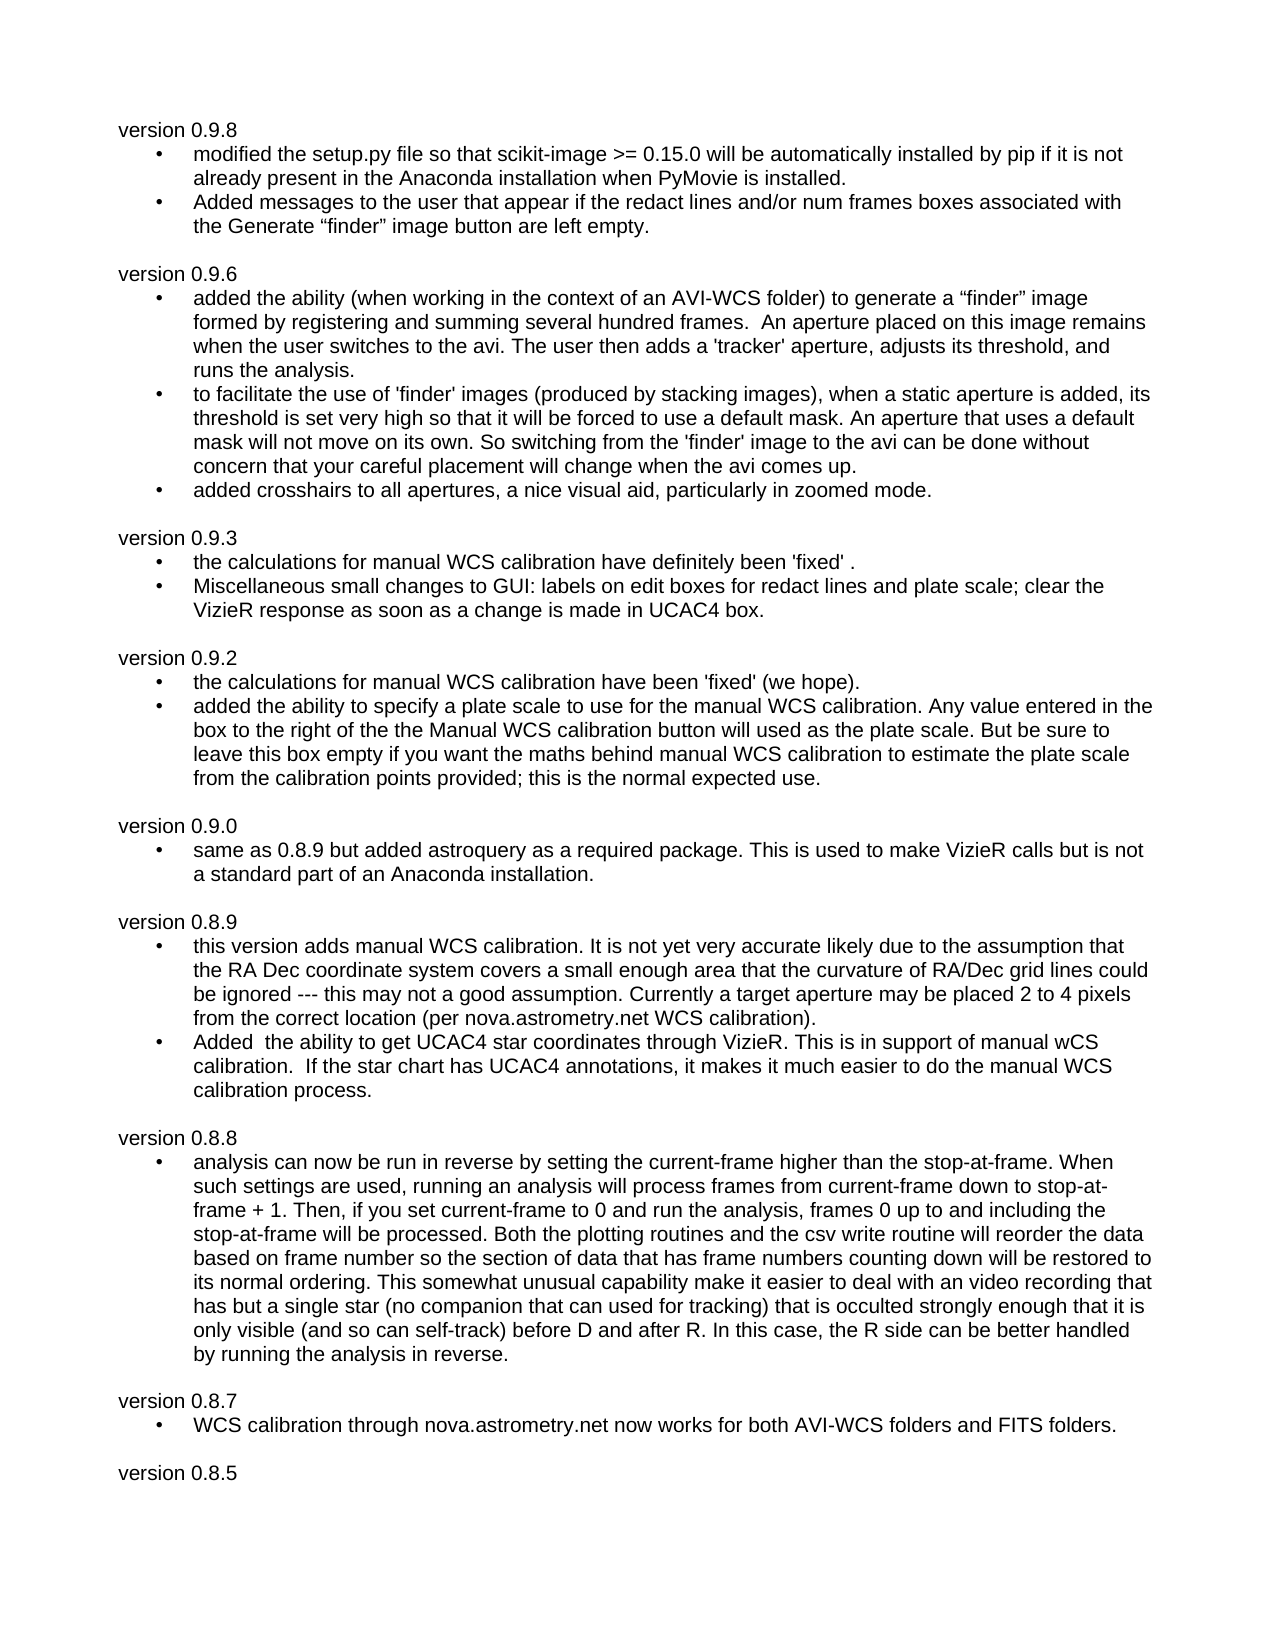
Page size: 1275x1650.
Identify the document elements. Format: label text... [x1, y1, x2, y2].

list the calculations for manual WCS calibration have definitely been 'fixed' . [156, 550, 1157, 574]
list this version adds manual WCS calibration. It is not yet very accurate likely due to the assumption that the RA Dec coordinate system covers a small enough area that the curvature of RA/Dec grid lines could be ignored --- this may not a good assumption. Currently a target aperture may be placed 2 to 4 pixels from the correct location (per nova.astrometry.net WCS calibration). [156, 934, 1157, 1030]
list WCS calibration through nova.astrometry.net now works for both AVI-WCS folders and FITS folders. [156, 1413, 1157, 1461]
text version 0.9.8 [118, 118, 1157, 142]
list Added messages to the user that appear if the redact lines and/or num frames boxes associated with the Generate “finder” image button are left empty. [156, 190, 1157, 262]
list modified the setup.py file so that scikit-image >= 0.15.0 will be automatically installed by pip if it is not already present in the Anaconda installation when PyMovie is installed. [156, 142, 1157, 190]
list added the ability (when working in the context of an AVI-WCS folder) to generate a “finder” image formed by registering and summing several hundred frames. An aperture placed on this image remains when the user switches to the avi. The user then adds a 'tracker' aperture, adjusts its threshold, and runs the analysis. [156, 286, 1157, 382]
text version 0.9.6 [118, 262, 1157, 286]
list the calculations for manual WCS calibration have been 'fixed' (we hope). [156, 670, 1157, 694]
list Miscellaneous small changes to GUI: labels on edit boxes for redact lines and plate scale; clear the VizieR response as soon as a change is made in UCAC4 box. [156, 574, 1157, 646]
list added the ability to specify a plate scale to use for the manual WCS calibration. Any value entered in the box to the right of the the Manual WCS calibration button will used as the plate scale. But be sure to leave this box empty if you want the maths behind manual WCS calibration to estimate the plate scale from the calibration points provided; this is the normal expected use. [156, 694, 1157, 814]
text version 0.8.8 [118, 1126, 1157, 1149]
list added crosshairs to all apertures, a nice visual aid, particularly in zoomed mode. [156, 478, 1157, 526]
text version 0.8.9 [118, 910, 1157, 934]
text version 0.9.0 [118, 814, 1157, 838]
list to facilitate the use of 'finder' images (produced by stacking images), when a static aperture is added, its threshold is set very high so that it will be forced to use a default mask. An aperture that uses a default mask will not move on its own. So switching from the 'finder' image to the avi can be done without concern that your careful placement will change when the avi comes up. [156, 382, 1157, 478]
text version 0.8.5 [118, 1461, 1157, 1485]
list Added the ability to get UCAC4 star coordinates through VizieR. This is in support of manual wCS calibration. If the star chart has UCAC4 annotations, it makes it much easier to do the manual WCS calibration process. [156, 1030, 1157, 1126]
text version 0.9.2 [118, 646, 1157, 670]
text version 0.8.7 [118, 1389, 1157, 1413]
list analysis can now be run in reverse by setting the current-frame higher than the stop-at-frame. When such settings are used, running an analysis will process frames from current-frame down to stop-at-frame + 1. Then, if you set current-frame to 0 and run the analysis, frames 0 up to and including the stop-at-frame will be processed. Both the plotting routines and the csv write routine will reorder the data based on frame number so the section of data that has frame numbers counting down will be restored to its normal ordering. This somewhat unusual capability make it easier to deal with an video recording that has but a single star (no companion that can used for tracking) that is occulted strongly enough that it is only visible (and so can self-track) before D and after R. In this case, the R side can be better handled by running the analysis in reverse. [156, 1149, 1157, 1389]
list same as 0.8.9 but added astroquery as a required package. This is used to make VizieR calls but is not a standard part of an Anaconda installation. [156, 838, 1157, 910]
text version 0.9.3 [118, 526, 1157, 550]
